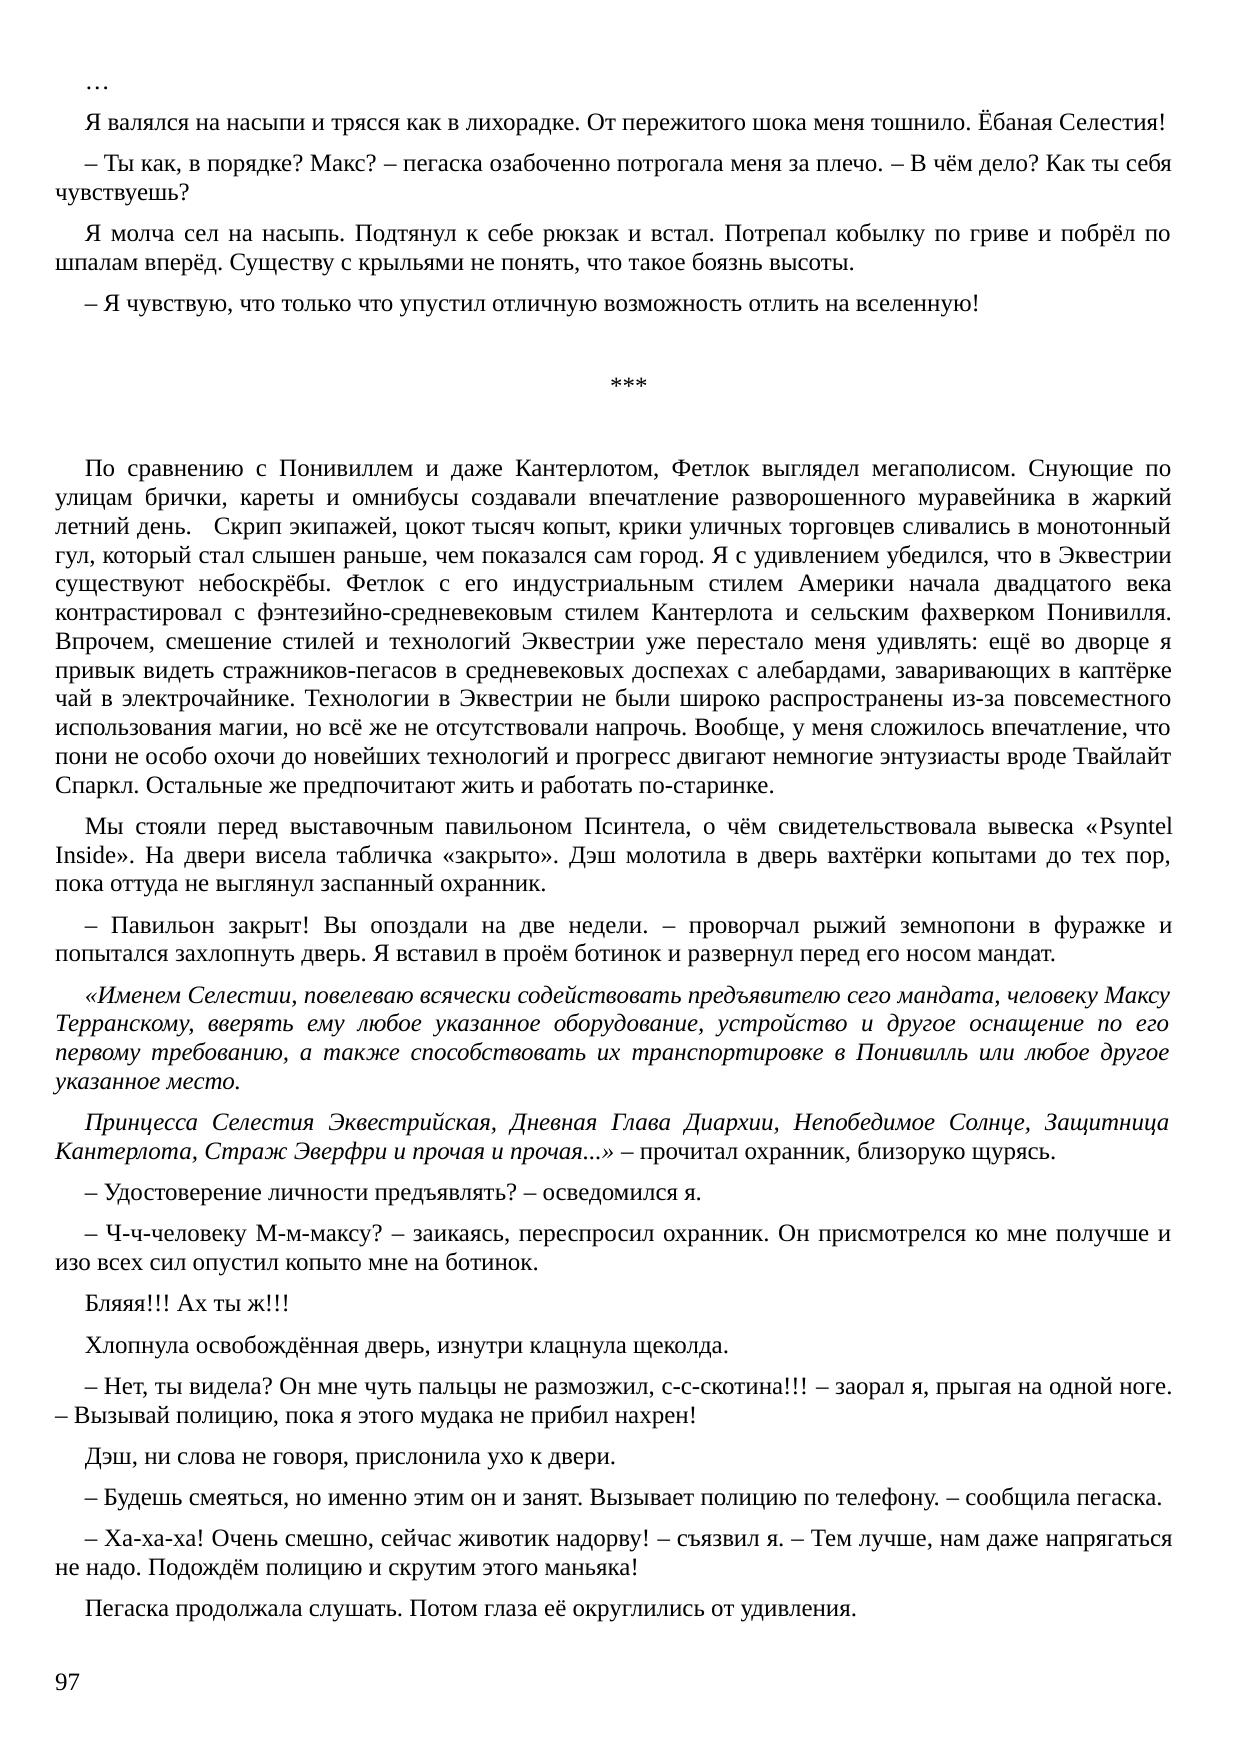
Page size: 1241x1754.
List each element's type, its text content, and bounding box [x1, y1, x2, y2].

text – Павильон закрыт! Вы опоздали на две недели. – проворчал рыжий земнопони в фуражке и попытался захлопнуть дверь. Я вставил в проём ботинок и развернул перед его носом мандат. [55, 910, 1173, 967]
text – Нет, ты видела? Он мне чуть пальцы не размозжил, с-с-скотина!!! – заорал я, прыгая на одной ноге. – Вызывай полицию, пока я этого мудака не прибил нахрен! [55, 1371, 1173, 1428]
text – Ч-ч-человеку М-м-максу? – заикаясь, переспросил охранник. Он присмотрелся ко мне получше и изо всех сил опустил копыто мне на ботинок. [55, 1218, 1173, 1276]
text Я молча сел на насыпь. Подтянул к себе рюкзак и встал. Потрепал кобылку по гриве и побрёл по шпалам вперёд. Существу с крыльями не понять, что такое боязнь высоты. [55, 218, 1173, 276]
text Пегаска продолжала слушать. Потом глаза её округлились от удивления. [55, 1593, 1173, 1622]
text «Именем Селестии, повелеваю всячески содействовать предъявителю сего мандата, человеку Максу Терранскому, вверять ему любое указанное оборудование, устройство и другое оснащение по его первому требованию, а также способствовать их транспортировке в Понивилль или любое другое указанное место. [55, 980, 1173, 1095]
text Мы стояли перед выставочным павильоном Псинтела, о чём свидетельствовала вывеска «Psyntel Inside». На двери висела табличка «закрыто». Дэш молотила в дверь вахтёрки копытами до тех пор, пока оттуда не выглянул заспанный охранник. [55, 811, 1173, 897]
text Хлопнула освобождённая дверь, изнутри клацнула щеколда. [55, 1330, 1173, 1358]
text *** [55, 371, 1173, 400]
text – Будешь смеяться, но именно этим он и занят. Вызывает полицию по телефону. – сообщила пегаска. [55, 1482, 1173, 1511]
text Я валялся на насыпи и трясся как в лихорадке. От пережитого шока меня тошнило. Ёбаная Селестия! [55, 107, 1173, 136]
text – Я чувствую, что только что упустил отличную возможность отлить на вселенную! [55, 288, 1173, 317]
text Бляяя!!! Ах ты ж!!! [55, 1288, 1173, 1317]
text … [55, 66, 1173, 95]
text По сравнению с Понивиллем и даже Кантерлотом, Фетлок выглядел мегаполисом. Снующие по улицам брички, кареты и омнибусы создавали впечатление разворошенного муравейника в жаркий летний день. Скрип экипажей, цокот тысяч копыт, крики уличных торговцев сливались в монотонный гул, который стал слышен раньше, чем показался сам город. Я с удивлением убедился, что в Эквестрии существуют небоскрёбы. Фетлок с его индустриальным стилем Америки начала двадцатого века контрастировал с фэнтезийно-средневековым стилем Кантерлота и сельским фахверком Понивилля. Впрочем, смешение стилей и технологий Эквестрии уже перестало меня удивлять: ещё во дворце я привык видеть стражников-пегасов в средневековых доспехах с алебардами, заваривающих в каптёрке чай в электрочайнике. Технологии в Эквестрии не были широко распространены из-за повсеместного использования магии, но всё же не отсутствовали напрочь. Вообще, у меня сложилось впечатление, что пони не особо охочи до новейших технологий и прогресс двигают немногие энтузиасты вроде Твайлайт Спаркл. Остальные же предпочитают жить и работать по-старинке. [55, 453, 1173, 798]
text Дэш, ни слова не говоря, прислонила ухо к двери. [55, 1441, 1173, 1470]
text Принцесса Селестия Эквестрийская, Дневная Глава Диархии, Непобедимое Солнце, Защитница Кантерлота, Страж Эверфри и прочая и прочая...» – прочитал охранник, близоруко щурясь. [55, 1107, 1173, 1165]
text – Ты как, в порядке? Макс? – пегаска озабоченно потрогала меня за плечо. – В чём дело? Как ты себя чувствуешь? [55, 148, 1173, 206]
text – Ха-ха-ха! Очень смешно, сейчас животик надорву! – съязвил я. – Тем лучше, нам даже напрягаться не надо. Подождём полицию и скрутим этого маньяка! [55, 1523, 1173, 1581]
text – Удостоверение личности предъявлять? – осведомился я. [55, 1177, 1173, 1206]
